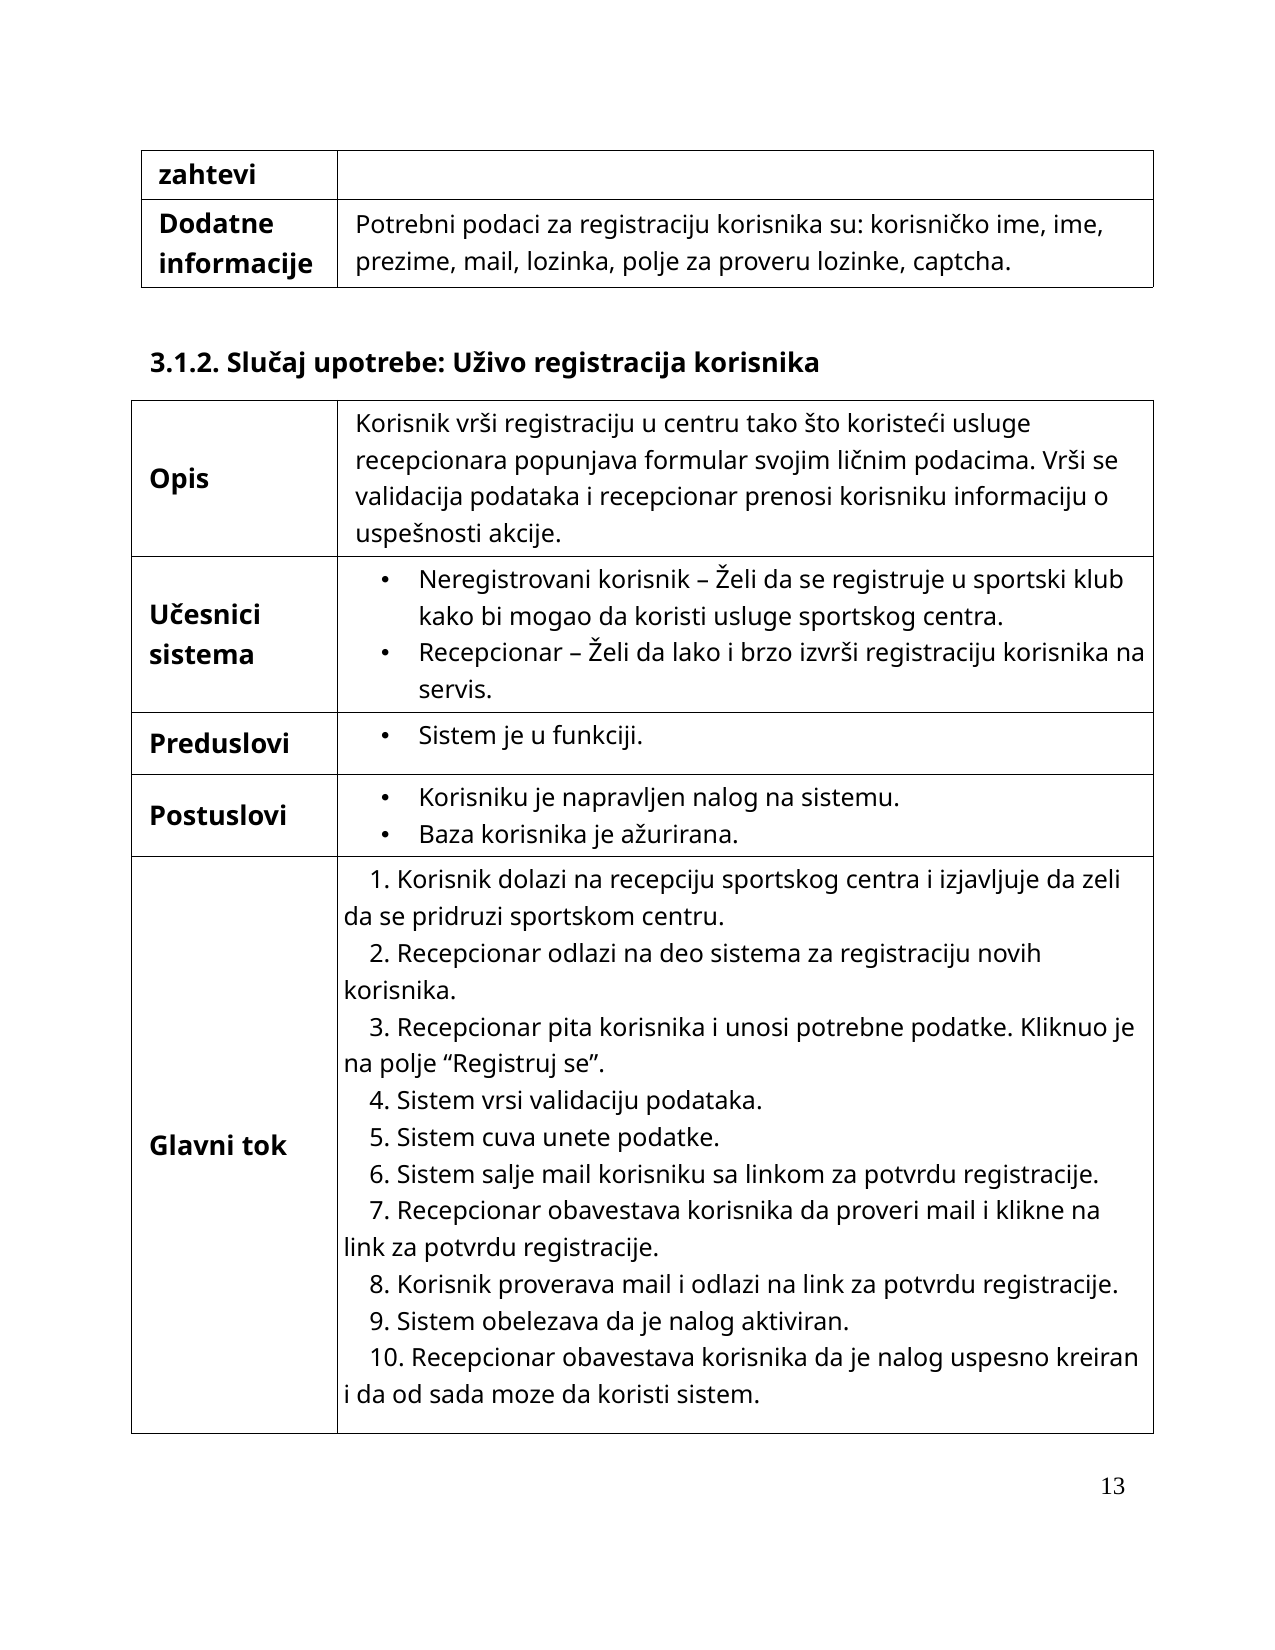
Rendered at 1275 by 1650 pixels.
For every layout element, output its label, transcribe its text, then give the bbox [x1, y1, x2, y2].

table_cell Korisniku je napravljen nalog na sistemu. Baza korisnika je ažurirana. [338, 775, 1153, 856]
table_cell Sistem je u funkciji. [338, 713, 1153, 774]
table_cell Postuslovi [132, 775, 337, 856]
table_cell [338, 151, 1153, 198]
table_cell 1. Korisnik dolazi na recepciju sportskog centra i izjavljuje da zeli da se pridruzi sportskom centru. 2. Recepcionar odlazi na deo sistema za registraciju novih korisnika. 3. Recepcionar pita korisnika i unosi potrebne podatke. Kliknuo je na polje “Registruj se”. 4. Sistem vrsi validaciju podataka. 5. Sistem cuva unete podatke. 6. Sistem salje mail korisniku sa linkom za potvrdu registracije. 7. Recepcionar obavestava korisnika da proveri mail i klikne na link za potvrdu registracije. 8. Korisnik proverava mail i odlazi na link za potvrdu registracije. 9. Sistem obelezava da je nalog aktiviran. 10. Recepcionar obavestava korisnika da je nalog uspesno kreiran i da od sada moze da koristi sistem. [338, 857, 1153, 1433]
table_header Opis [132, 401, 337, 556]
table_cell Učesnici sistema [132, 557, 337, 712]
table_cell zahtevi [142, 151, 337, 198]
table_cell Preduslovi [132, 713, 337, 774]
text 3.1.2. Slučaj upotrebe: Uživo registracija korisnika [150, 343, 1125, 380]
table_cell Neregistrovani korisnik – Želi da se registruje u sportski klub kako bi mogao da koristi usluge sportskog centra. Recepcionar – Želi da lako i brzo izvrši registraciju korisnika na servis. [338, 557, 1153, 712]
table_cell Glavni tok [132, 857, 337, 1433]
table_header Korisnik vrši registraciju u centru tako što koristeći usluge recepcionara popunjava formular svojim ličnim podacima. Vrši se validacija podataka i recepcionar prenosi korisniku informaciju o uspešnosti akcije. [338, 401, 1153, 556]
table_cell Potrebni podaci za registraciju korisnika su: korisničko ime, ime, prezime, mail, lozinka, polje za proveru lozinke, captcha. [338, 200, 1153, 287]
table_cell Dodatne informacije [142, 200, 337, 287]
